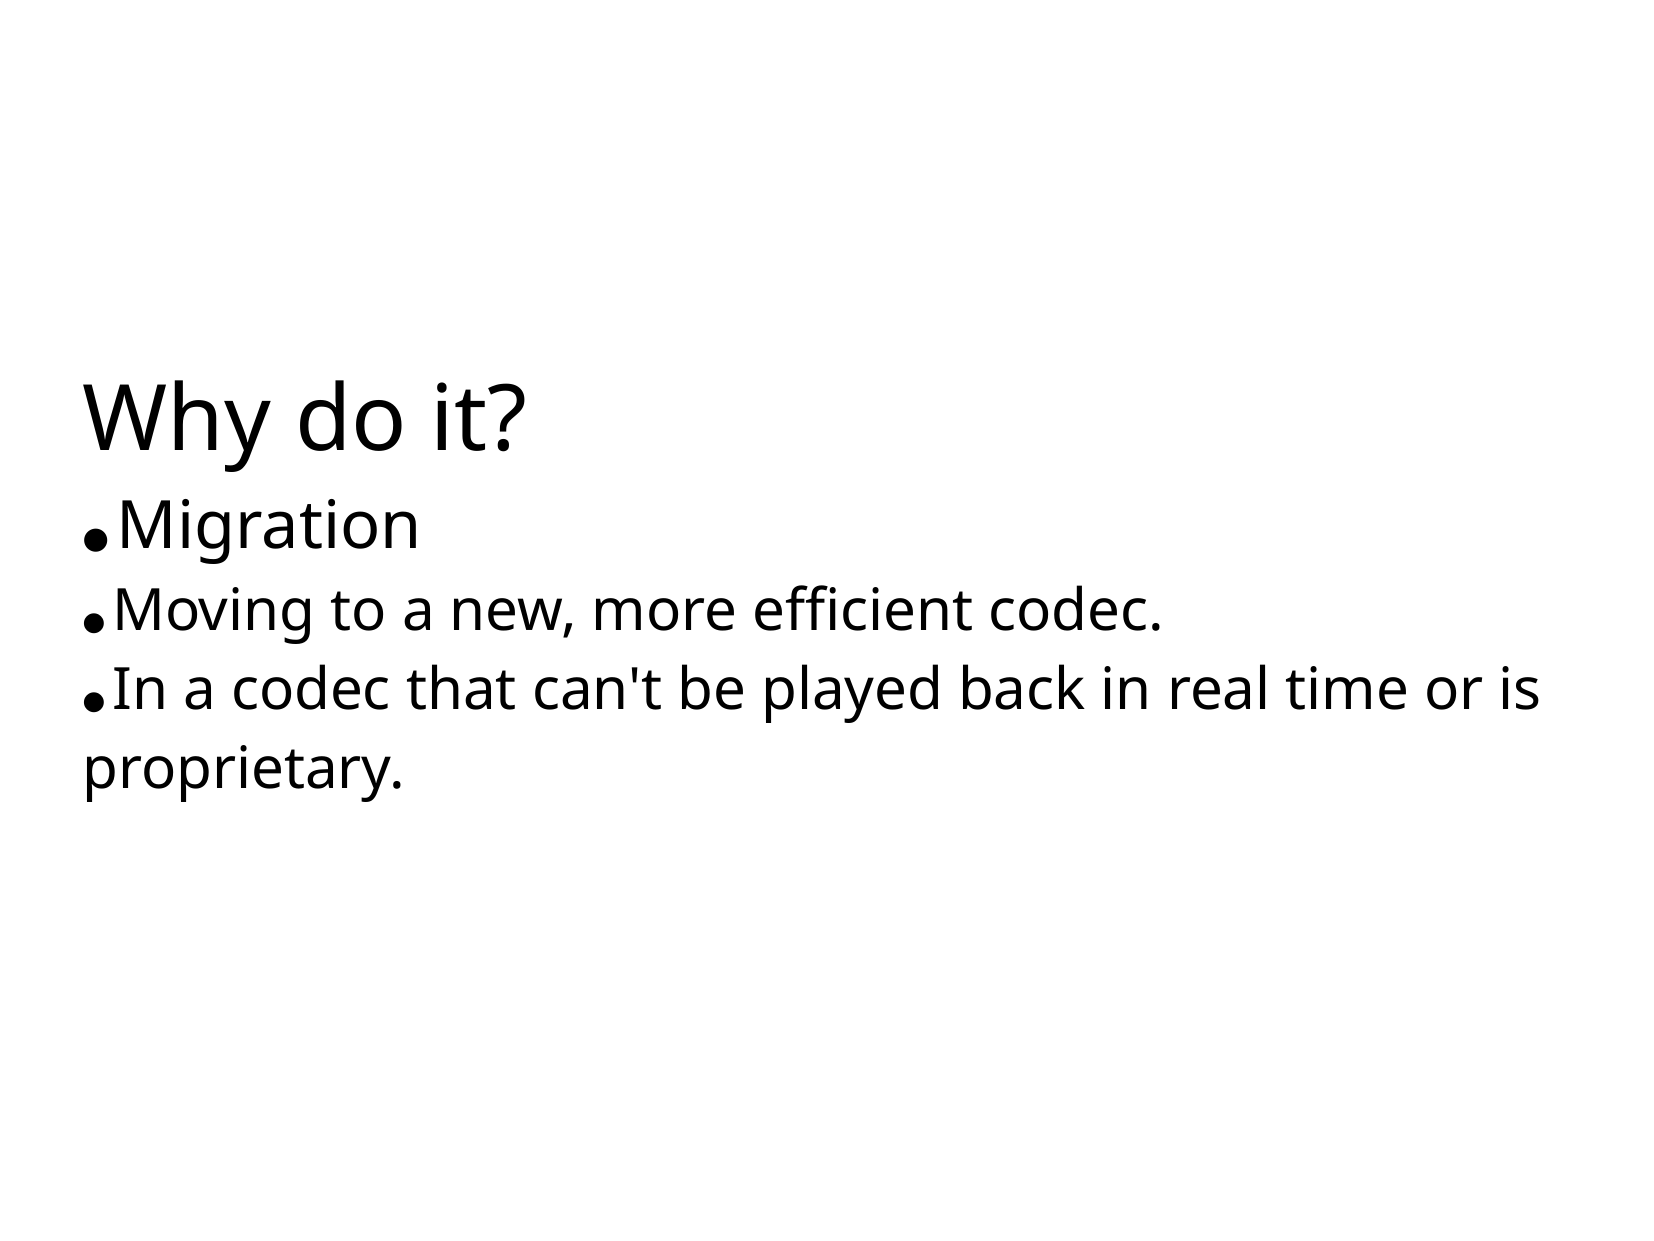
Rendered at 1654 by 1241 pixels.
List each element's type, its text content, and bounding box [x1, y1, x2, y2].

subtitle Why do it? ● Migration ● Moving to a new, more efficient codec. ● In a codec that can't be played back in real time or is proprietary. [82, 49, 1571, 1109]
